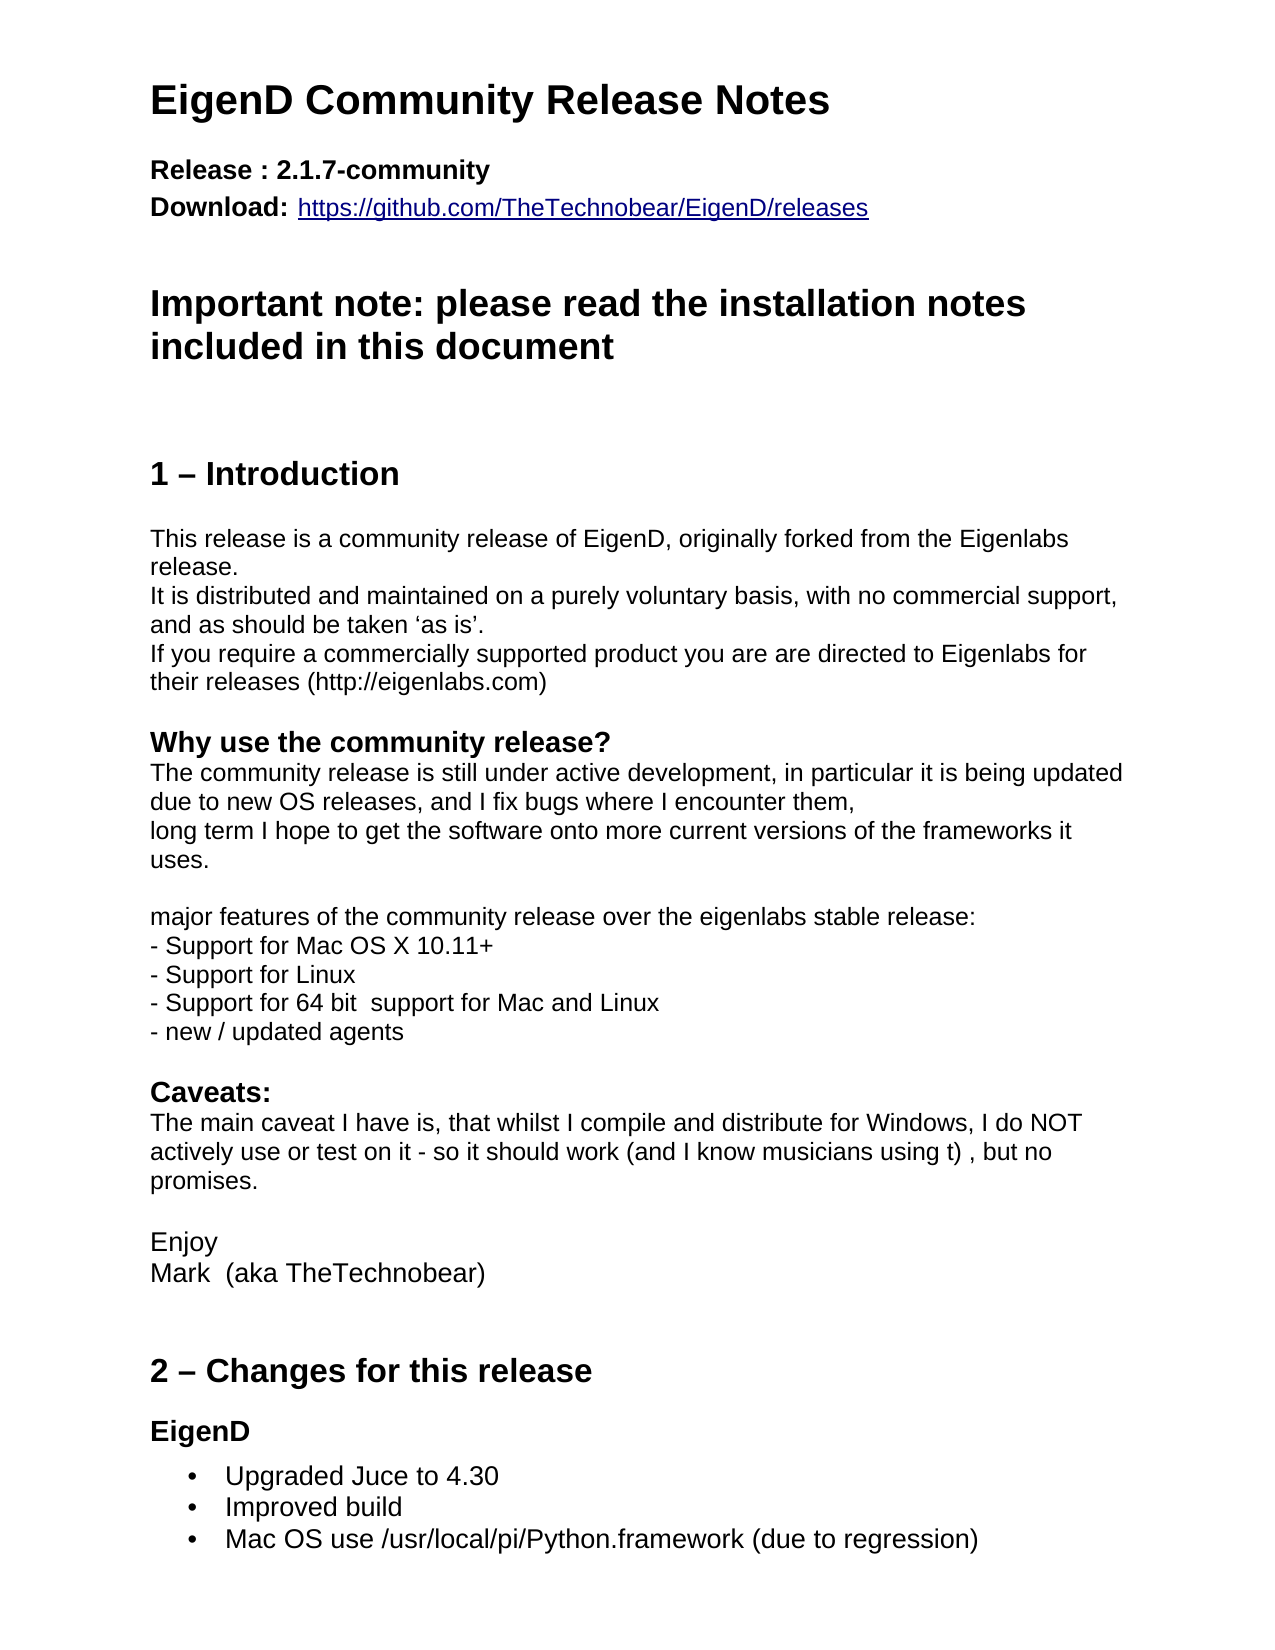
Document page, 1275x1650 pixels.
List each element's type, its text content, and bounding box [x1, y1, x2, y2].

text - new / updated agents [150, 1017, 1125, 1046]
text The community release is still under active development, in particular it is being updated due to new OS releases, and I fix bugs where I encounter them, [150, 758, 1125, 816]
text - Support for 64 bit support for Mac and Linux [150, 988, 1125, 1017]
text This release is a community release of EigenD, originally forked from the Eigenlabs release. [150, 523, 1125, 581]
text It is distributed and maintained on a purely voluntary basis, with no commercial support, and as should be taken ‘as is’. [150, 581, 1125, 638]
text Download: https://github.com/TheTechnobear/EigenD/releases [150, 185, 1125, 224]
text Caveats: [150, 1074, 1125, 1108]
text Important note: please read the installation notes included in this document [150, 281, 1125, 368]
text Why use the community release? [150, 725, 1125, 758]
text long term I hope to get the software onto more current versions of the frameworks it uses. [150, 816, 1125, 873]
list Improved build [187, 1491, 1125, 1523]
list Mac OS use /usr/local/pi/Python.framework (due to regression) [187, 1523, 1125, 1554]
text Enjoy [150, 1226, 1125, 1257]
text - Support for Mac OS X 10.11+ [150, 931, 1125, 959]
text 2 – Changes for this release [150, 1351, 1125, 1389]
text EigenD Community Release Notes [150, 75, 1125, 123]
text Release : 2.1.7-community [150, 154, 1125, 185]
text - Support for Linux [150, 959, 1125, 988]
text The main caveat I have is, that whilst I compile and distribute for Windows, I do NOT actively use or test on it - so it should work (and I know musicians using t) , but no promises. [150, 1108, 1125, 1194]
text 1 – Introduction [150, 454, 1125, 492]
text EigenD [150, 1414, 1125, 1448]
text If you require a commercially supported product you are are directed to Eigenlabs for their releases (http://eigenlabs.com) [150, 638, 1125, 696]
text Mark (aka TheTechnobear) [150, 1257, 1125, 1288]
list Upgraded Juce to 4.30 [187, 1460, 1125, 1491]
text major features of the community release over the eigenlabs stable release: [150, 902, 1125, 931]
